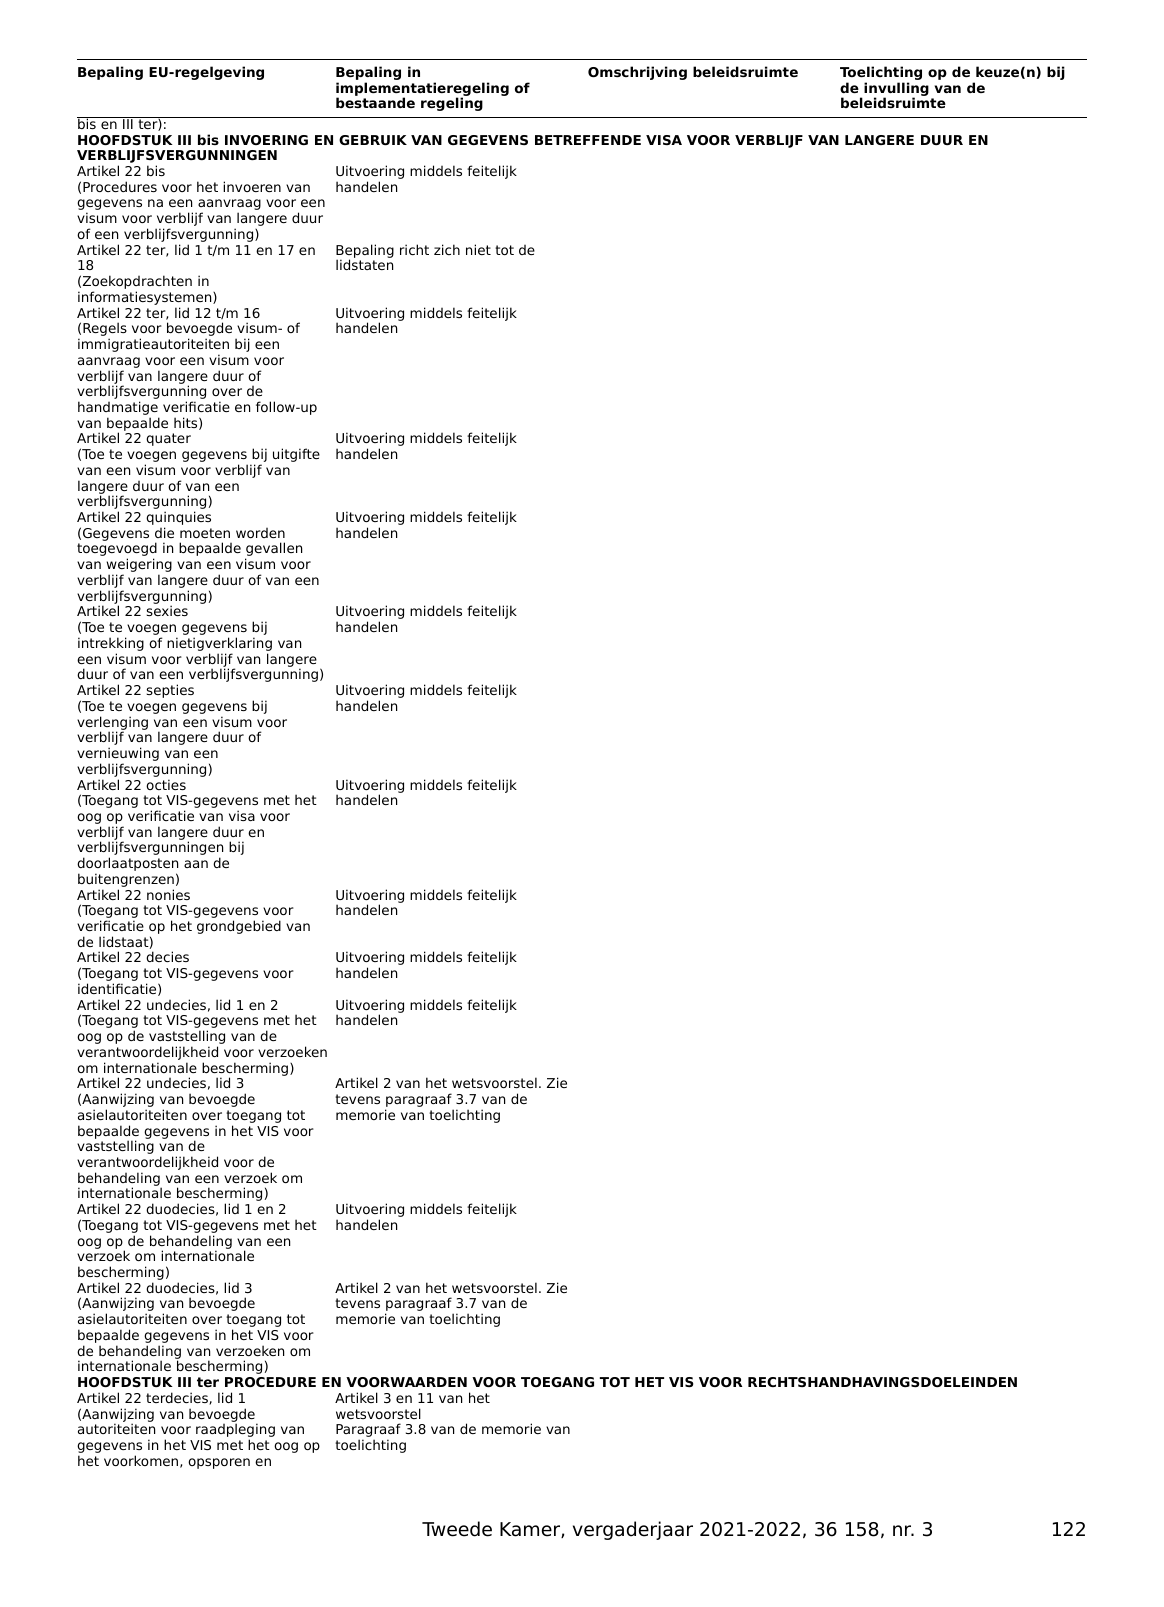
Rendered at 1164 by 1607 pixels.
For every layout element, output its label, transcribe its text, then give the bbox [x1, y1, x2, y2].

table_cell [834, 1281, 1087, 1375]
table_header Bepaling EU-regelgeving [77, 60, 329, 117]
table_cell [582, 164, 834, 242]
table_cell bis en III ter): [77, 118, 329, 132]
table_cell Uitvoering middels feitelijk handelen [329, 1202, 582, 1281]
table_cell [582, 777, 834, 887]
table_cell [582, 1076, 834, 1202]
table_cell [329, 118, 582, 132]
table_cell Artikel 22 septies (Toe te voegen gegevens bij verlenging van een visum voor verblijf van langere duur of vernieuwing van een verblijfsvergunning) [77, 683, 329, 777]
table_cell Uitvoering middels feitelijk handelen [329, 888, 582, 950]
table_cell [834, 683, 1087, 777]
table_cell [834, 950, 1087, 997]
table_cell Uitvoering middels feitelijk handelen [329, 164, 582, 242]
table_cell [582, 118, 834, 132]
table_cell Artikel 22 duodecies, lid 3 (Aanwijzing van bevoegde asielautoriteiten over toegang tot bepaalde gegevens in het VIS voor de behandeling van verzoeken om internationale bescherming) [77, 1281, 329, 1375]
table_header Bepaling in implementatieregeling of bestaande regeling [329, 60, 582, 117]
table_cell Artikel 22 decies (Toegang tot VIS-gegevens voor identificatie) [77, 950, 329, 997]
table_cell [834, 243, 1087, 305]
table_cell [582, 510, 834, 604]
table_cell Artikel 22 nonies (Toegang tot VIS-gegevens voor verificatie op het grondgebied van de lidstaat) [77, 888, 329, 950]
table_cell [834, 1391, 1087, 1469]
table_cell [582, 1391, 834, 1469]
table_cell Uitvoering middels feitelijk handelen [329, 950, 582, 997]
table_cell Uitvoering middels feitelijk handelen [329, 604, 582, 683]
table_cell Artikel 2 van het wetsvoorstel. Zie tevens paragraaf 3.7 van de memorie van toelichting [329, 1076, 582, 1202]
table_cell [582, 998, 834, 1076]
table_cell Artikel 22 ter, lid 12 t/m 16 (Regels voor bevoegde visum- of immigratieautoriteiten bij een aanvraag voor een visum voor verblijf van langere duur of verblijfsvergunning over de handmatige verificatie en follow-up van bepaalde hits) [77, 305, 329, 431]
table_cell Uitvoering middels feitelijk handelen [329, 998, 582, 1076]
table_cell Artikel 22 undecies, lid 3 (Aanwijzing van bevoegde asielautoriteiten over toegang tot bepaalde gegevens in het VIS voor vaststelling van de verantwoordelijkheid voor de behandeling van een verzoek om internationale bescherming) [77, 1076, 329, 1202]
table_cell HOOFDSTUK III bis INVOERING EN GEBRUIK VAN GEGEVENS BETREFFENDE VISA VOOR VERBLIJF VAN LANGERE DUUR EN VERBLIJFSVERGUNNINGEN [77, 133, 1087, 164]
table_cell [582, 888, 834, 950]
table_cell Uitvoering middels feitelijk handelen [329, 510, 582, 604]
table_cell [834, 777, 1087, 887]
table_cell Artikel 22 terdecies, lid 1 (Aanwijzing van bevoegde autoriteiten voor raadpleging van gegevens in het VIS met het oog op het voorkomen, opsporen en [77, 1391, 329, 1469]
table_cell [582, 1202, 834, 1281]
table_cell Artikel 22 octies (Toegang tot VIS-gegevens met het oog op verificatie van visa voor verblijf van langere duur en verblijfsvergunningen bij doorlaatposten aan de buitengrenzen) [77, 777, 329, 887]
table_cell Artikel 22 sexies (Toe te voegen gegevens bij intrekking of nietigverklaring van een visum voor verblijf van langere duur of van een verblijfsvergunning) [77, 604, 329, 683]
table_cell [834, 305, 1087, 431]
table_header Omschrijving beleidsruimte [582, 60, 834, 117]
table_cell Artikel 22 bis (Procedures voor het invoeren van gegevens na een aanvraag voor een visum voor verblijf van langere duur of een verblijfsvergunning) [77, 164, 329, 242]
table_cell [834, 118, 1087, 132]
table_cell [834, 510, 1087, 604]
table_cell Uitvoering middels feitelijk handelen [329, 777, 582, 887]
table_cell Uitvoering middels feitelijk handelen [329, 683, 582, 777]
table_cell Artikel 22 ter, lid 1 t/m 11 en 17 en 18 (Zoekopdrachten in informatiesystemen) [77, 243, 329, 305]
table_cell [582, 683, 834, 777]
table_cell Bepaling richt zich niet tot de lidstaten [329, 243, 582, 305]
table_cell [834, 604, 1087, 683]
table_cell Artikel 2 van het wetsvoorstel. Zie tevens paragraaf 3.7 van de memorie van toelichting [329, 1281, 582, 1375]
table_cell Artikel 22 quinquies (Gegevens die moeten worden toegevoegd in bepaalde gevallen van weigering van een visum voor verblijf van langere duur of van een verblijfsvergunning) [77, 510, 329, 604]
table_cell [582, 604, 834, 683]
table_cell [834, 1202, 1087, 1281]
table_cell [834, 1076, 1087, 1202]
table_cell HOOFDSTUK III ter PROCEDURE EN VOORWAARDEN VOOR TOEGANG TOT HET VIS VOOR RECHTSHANDHAVINGSDOELEINDEN [77, 1375, 1087, 1391]
table_cell Artikel 22 duodecies, lid 1 en 2 (Toegang tot VIS-gegevens met het oog op de behandeling van een verzoek om internationale bescherming) [77, 1202, 329, 1281]
table_cell [834, 888, 1087, 950]
table_cell [834, 431, 1087, 510]
table_cell Uitvoering middels feitelijk handelen [329, 305, 582, 431]
table_cell Artikel 22 undecies, lid 1 en 2 (Toegang tot VIS-gegevens met het oog op de vaststelling van de verantwoordelijkheid voor verzoeken om internationale bescherming) [77, 998, 329, 1076]
table_cell [582, 243, 834, 305]
table_cell Artikel 22 quater (Toe te voegen gegevens bij uitgifte van een visum voor verblijf van langere duur of van een verblijfsvergunning) [77, 431, 329, 510]
table_cell [582, 1281, 834, 1375]
table_cell [834, 164, 1087, 242]
table_cell [582, 431, 834, 510]
table_cell Artikel 3 en 11 van het wetsvoorstel Paragraaf 3.8 van de memorie van toelichting [329, 1391, 582, 1469]
table_cell [834, 998, 1087, 1076]
table_header Toelichting op de keuze(n) bij de invulling van de beleidsruimte [834, 60, 1087, 117]
table_cell [582, 305, 834, 431]
table_cell [582, 950, 834, 997]
table_cell Uitvoering middels feitelijk handelen [329, 431, 582, 510]
